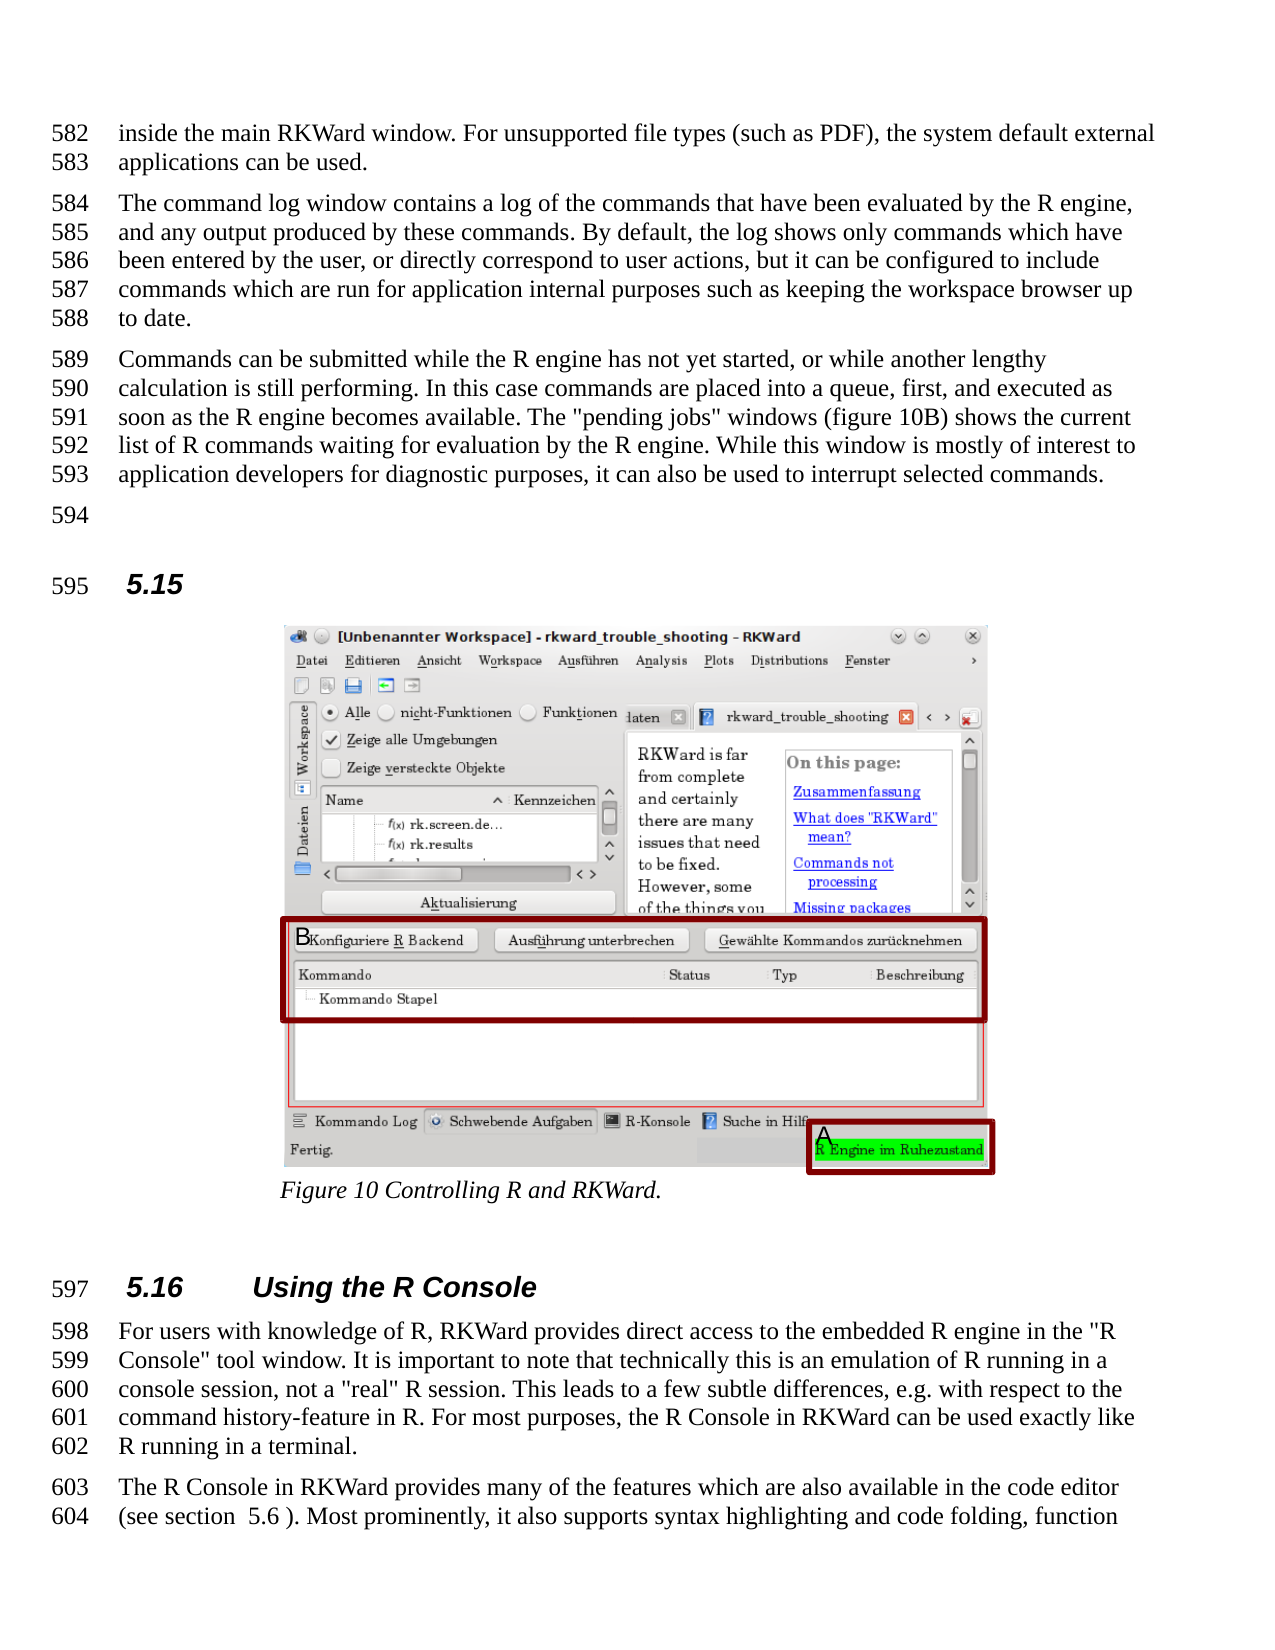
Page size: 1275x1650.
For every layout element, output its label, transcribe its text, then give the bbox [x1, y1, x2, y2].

subtitle Using the R Console [118, 1270, 1157, 1304]
text The command log window contains a log of the commands that have been evaluated by the R engine, and any output produced by these commands. By default, the log shows only commands which have been entered by the user, or directly correspond to user actions, but it can be configured to include commands which are run for application internal purposes such as keeping the workspace browser up to date. [118, 188, 1157, 332]
text inside the main RKWard window. For unsupported file types (such as PDF), the system default external applications can be used. [118, 118, 1157, 176]
text For users with knowledge of R, RKWard provides direct access to the embedded R engine in the "R Console" tool window. It is important to note that technically this is an emulation of R running in a console session, not a "real" R session. This leads to a few subtle differences, e.g. with respect to the command history-feature in R. For most purposes, the R Console in RKWard can be used exactly like R running in a terminal. [118, 1316, 1157, 1460]
text The R Console in RKWard provides many of the features which are also available in the code editor (see section 5.6 ). Most prominently, it also supports syntax highlighting and code folding, function [118, 1472, 1157, 1530]
text Figure 10 Controlling R and RKWard. [280, 1023, 995, 1204]
text [280, 625, 284, 916]
text [988, 625, 995, 1119]
text Commands can be submitted while the R engine has not yet started, or while another lengthy calculation is still performing. In this case commands are placed into a queue, first, and executed as soon as the R engine becomes available. The "pending jobs" windows (figure 10B) shows the current list of R commands waiting for evaluation by the R engine. While this window is mostly of interest to application developers for diagnostic purposes, it can also be used to interrupt selected commands. [118, 344, 1157, 488]
